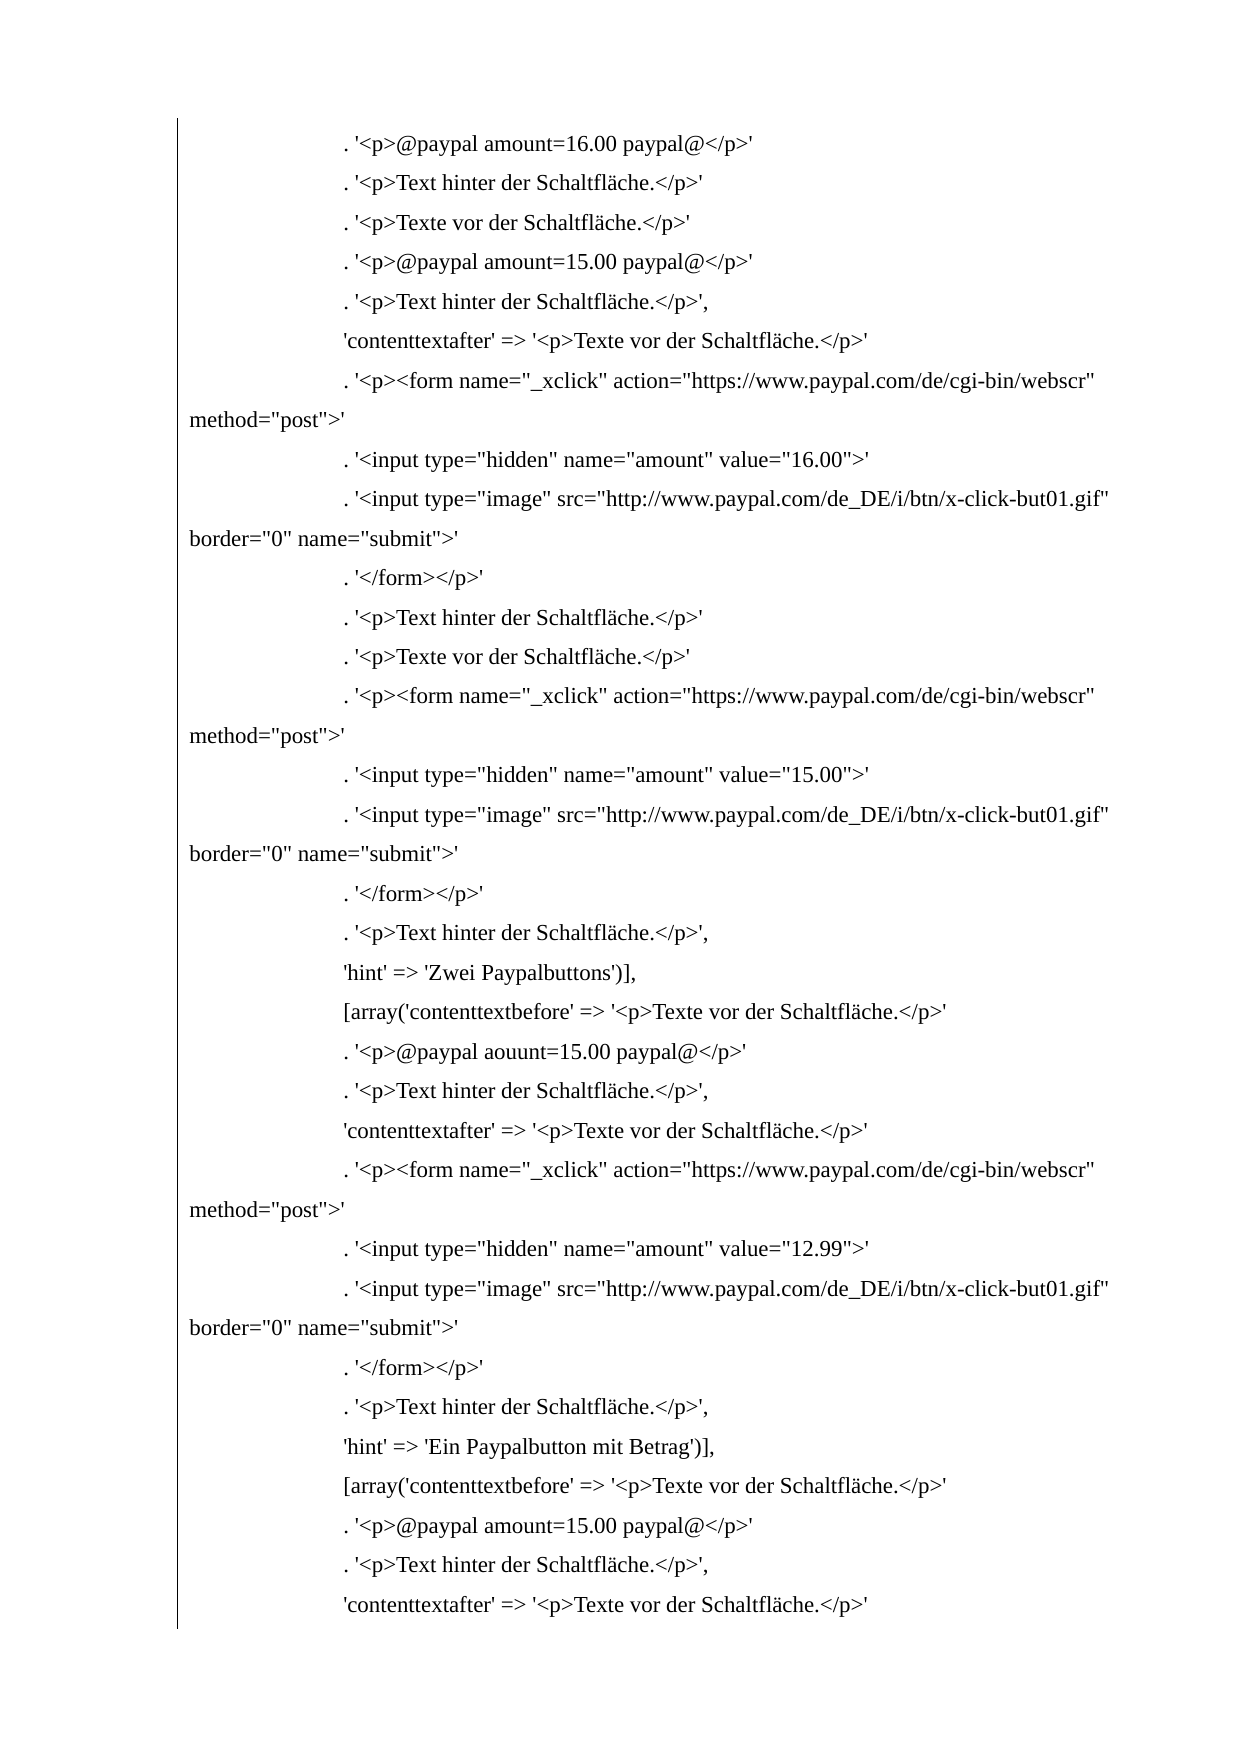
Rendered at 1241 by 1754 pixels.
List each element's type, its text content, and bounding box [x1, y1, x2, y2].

text . '<p>@paypal amount=16.00 paypal@</p>' . '<p>Text hinter der Schaltfläche.</p>' . '<p>Texte vor der Schaltfläche.</p>' . '<p>@paypal amount=15.00 paypal@</p>' . '<p>Text hinter der Schaltfläche.</p>', 'contenttextafter' => '<p>Texte vor der Schaltfläche.</p>' . '<p><form name="_xclick" action="https://www.paypal.com/de/cgi-bin/webscr" method="post">' . '<input type="hidden" name="amount" value="16.00">' . '<input type="image" src="http://www.paypal.com/de_DE/i/btn/x-click-but01.gif" border="0" name="submit">' . '</form></p>' . '<p>Text hinter der Schaltfläche.</p>' . '<p>Texte vor der Schaltfläche.</p>' . '<p><form name="_xclick" action="https://www.paypal.com/de/cgi-bin/webscr" method="post">' . '<input type="hidden" name="amount" value="15.00">' . '<input type="image" src="http://www.paypal.com/de_DE/i/btn/x-click-but01.gif" border="0" name="submit">' . '</form></p>' . '<p>Text hinter der Schaltfläche.</p>', 'hint' => 'Zwei Paypalbuttons')], [array('contenttextbefore' => '<p>Texte vor der Schaltfläche.</p>' . '<p>@paypal aouunt=15.00 paypal@</p>' . '<p>Text hinter der Schaltfläche.</p>', 'contenttextafter' => '<p>Texte vor der Schaltfläche.</p>' . '<p><form name="_xclick" action="https://www.paypal.com/de/cgi-bin/webscr" method="post">' . '<input type="hidden" name="amount" value="12.99">' . '<input type="image" src="http://www.paypal.com/de_DE/i/btn/x-click-but01.gif" border="0" name="submit">' . '</form></p>' . '<p>Text hinter der Schaltfläche.</p>', 'hint' => 'Ein Paypalbutton mit Betrag')], [array('contenttextbefore' => '<p>Texte vor der Schaltfläche.</p>' . '<p>@paypal amount=15.00 paypal@</p>' . '<p>Text hinter der Schaltfläche.</p>', 'contenttextafter' => '<p>Texte vor der Schaltfläche.</p>' [178, 118, 1122, 1629]
